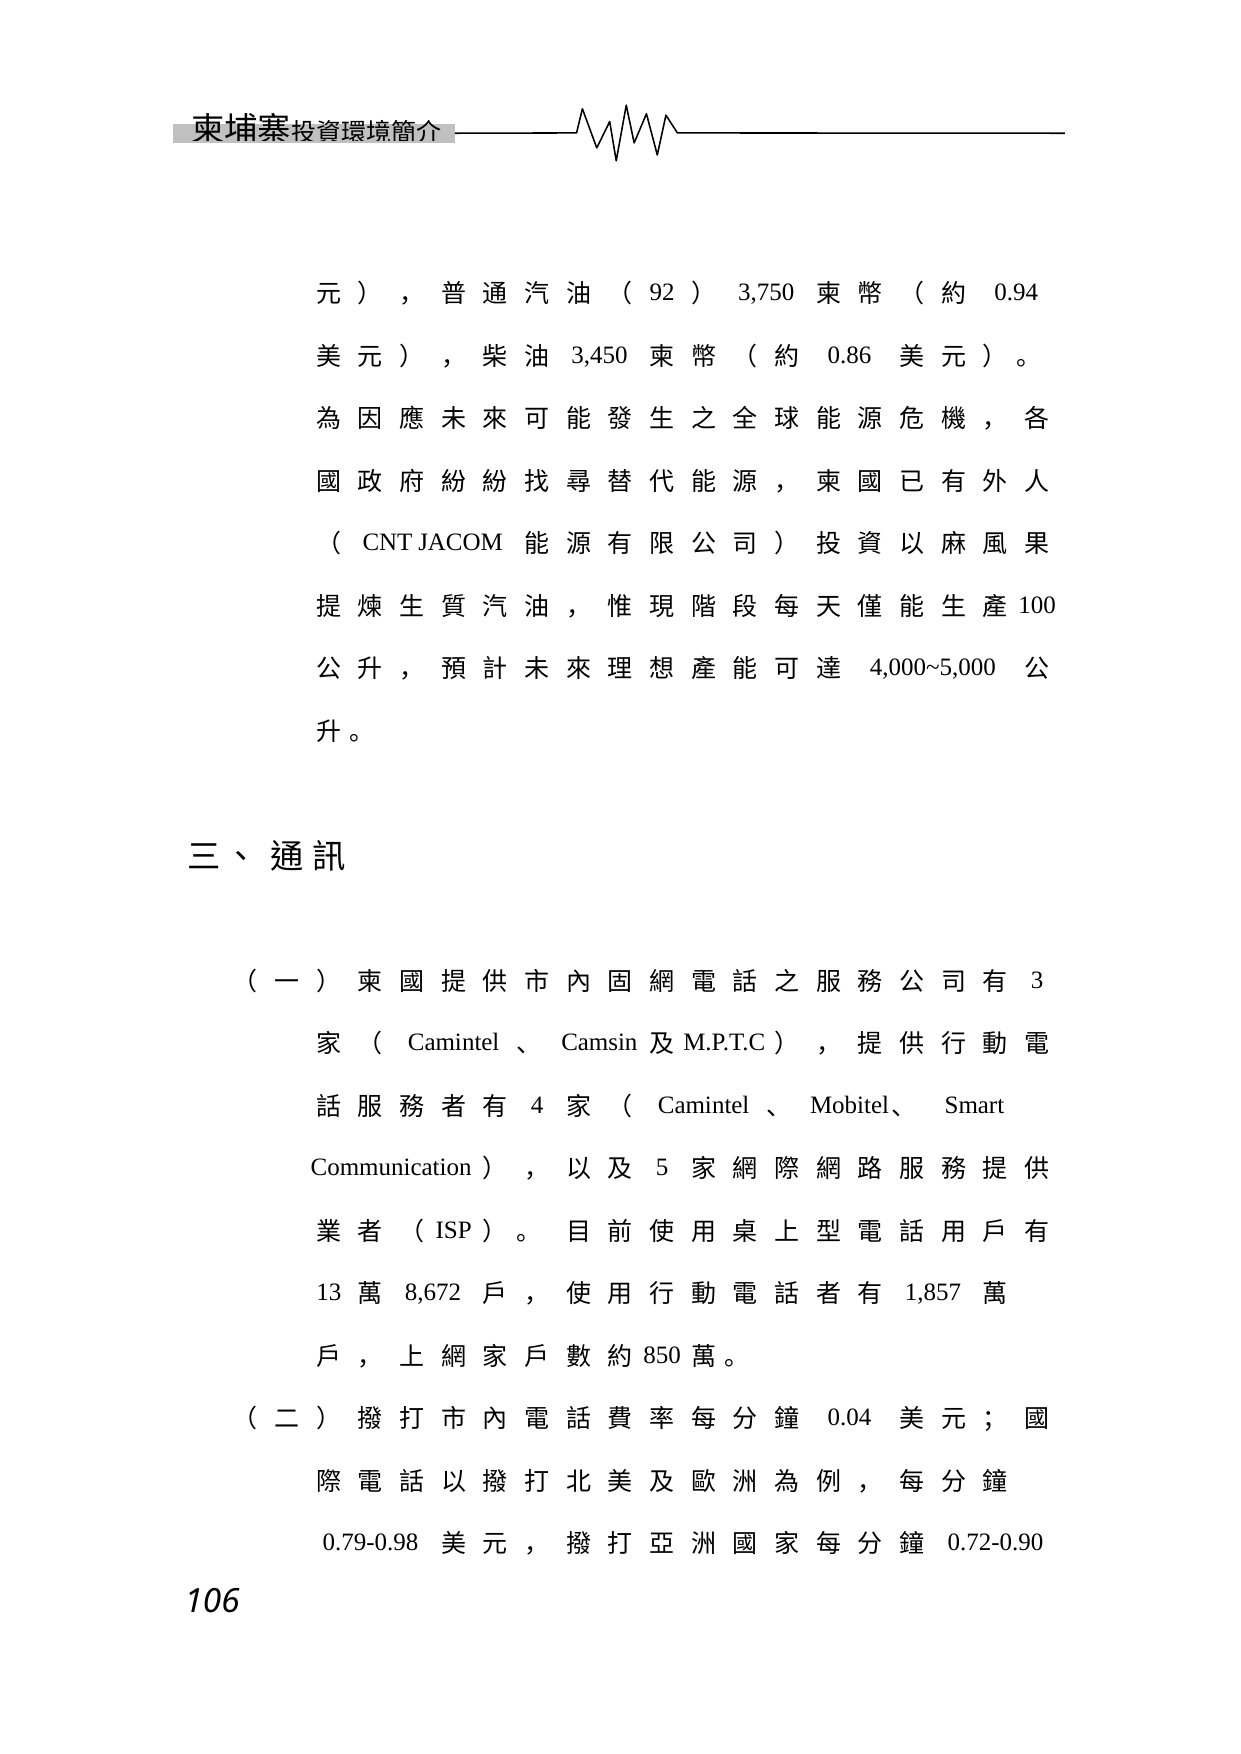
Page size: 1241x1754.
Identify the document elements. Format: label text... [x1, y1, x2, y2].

text （一）柬國提供市內固網電話之服務公司有3家（Camintel、Camsin及M.P.T.C），提供行動電話服務者有4家（Camintel、Mobitel、Smart Communication），以及5家網際網路服務提供業者（ISP）。目前使用桌上型電話用戶有13萬8,672戶，使用行動電話者有1,857萬戶，上網家戶數約850萬。 [207, 938, 1058, 1375]
text 三、通訊 [183, 813, 1058, 875]
text （二）撥打市內電話費率每分鐘0.04美元；國際電話以撥打北美及歐洲為例，每分鐘0.79-0.98美元，撥打亞洲國家每分鐘0.72-0.90 [207, 1375, 1058, 1563]
text 元），普通汽油（92）3,750柬幣（約0.94美元），柴油3,450柬幣（約0.86美元）。為因應未來可能發生之全球能源危機，各國政府紛紛找尋替代能源，柬國已有外人（CNT JACOM能源有限公司）投資以麻風果提煉生質汽油，惟現階段每天僅能生產100公升，預計未來理想產能可達4,000~5,000公升。 [281, 250, 1058, 750]
